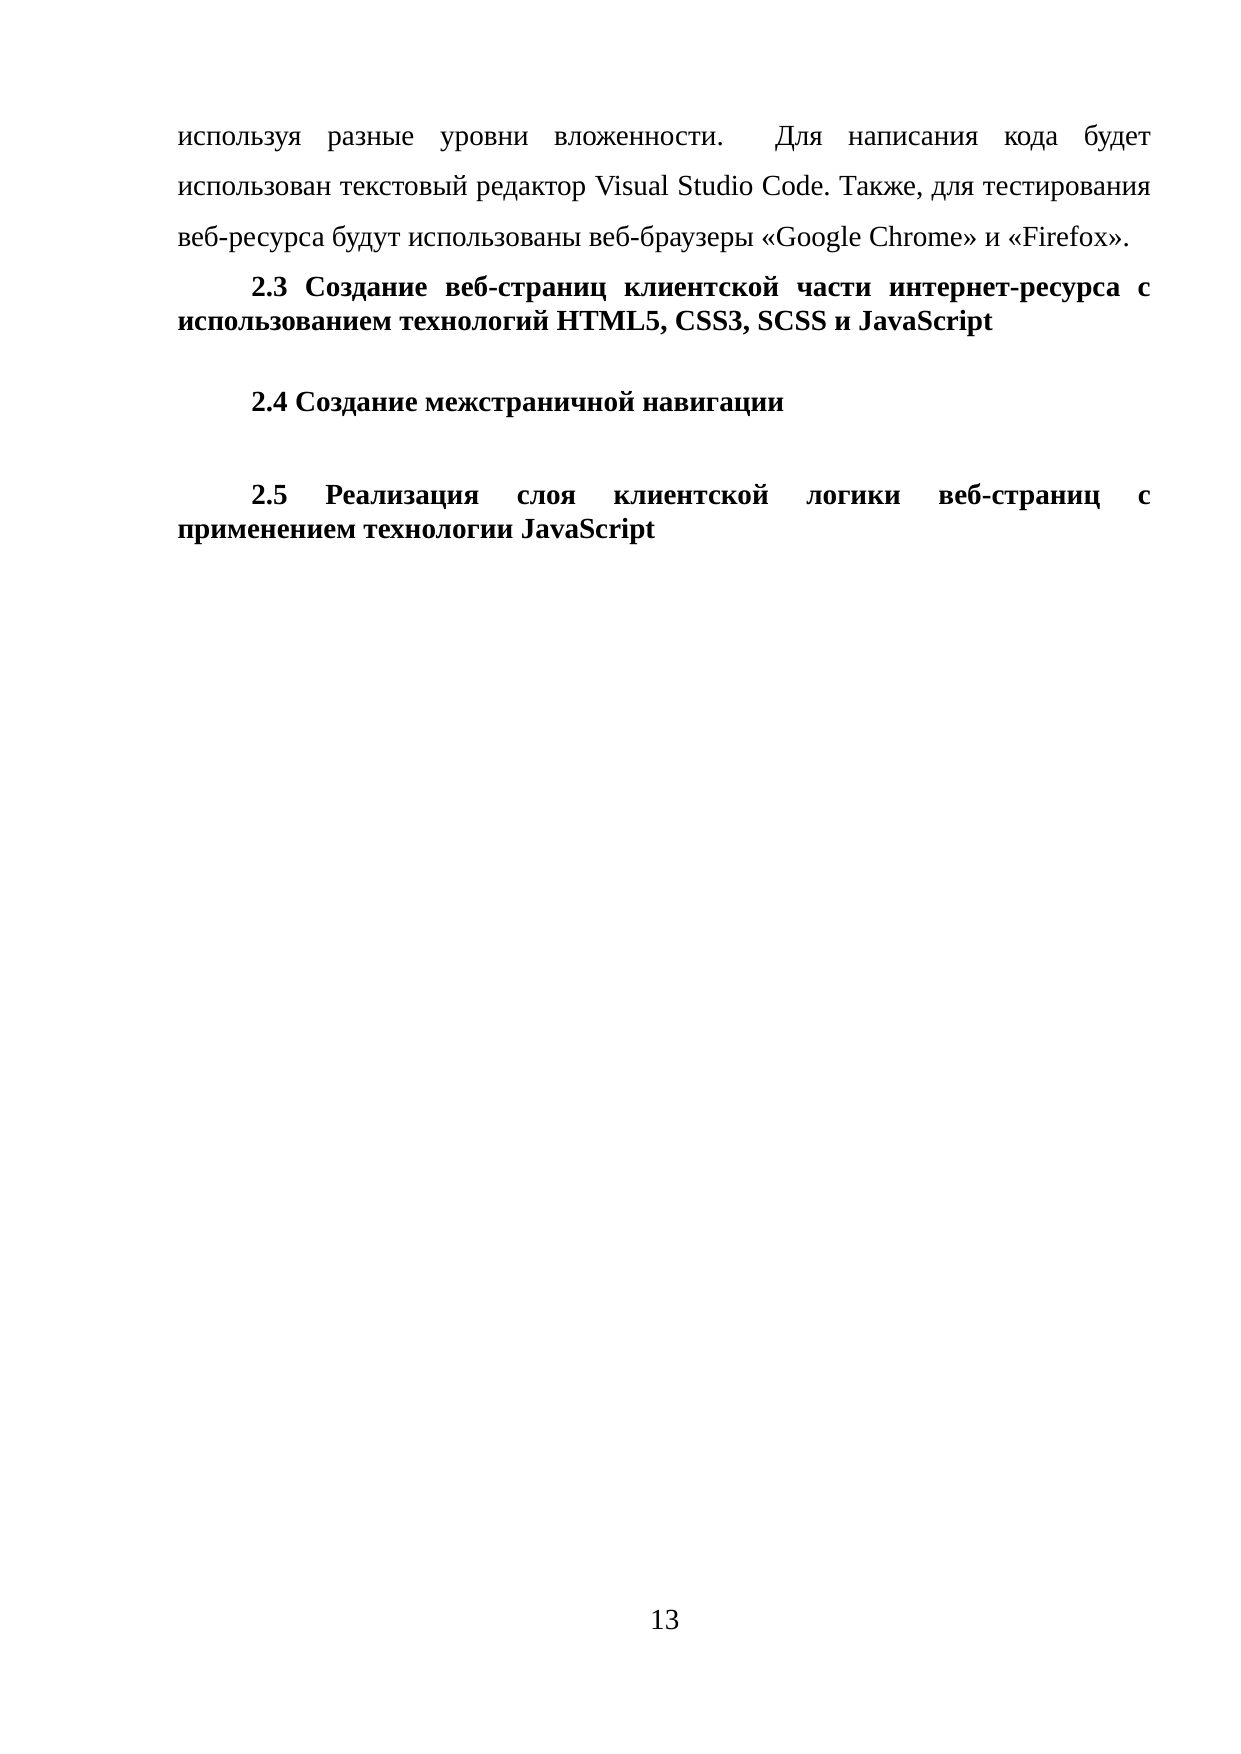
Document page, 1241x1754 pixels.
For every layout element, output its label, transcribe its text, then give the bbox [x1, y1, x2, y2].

subtitle 2.5 Реализация слоя клиентской логики веб-страниц с применением технологии JavaScript [177, 477, 1152, 544]
subtitle 2.3 Создание веб-страниц клиентской части интернет-ресурса c использованием технологий HTML5, CSS3, SCSS и JavaScript [177, 269, 1152, 336]
text используя разные уровни вложенности. Для написания кода будет использован текстовый редактор Visual Studio Code. Также, для тестирования веб-ресурса будут использованы веб-браузеры «Google Chrome» и «Firefox». [177, 118, 1152, 252]
subtitle 2.4 Создание межстраничной навигации [177, 384, 1152, 418]
